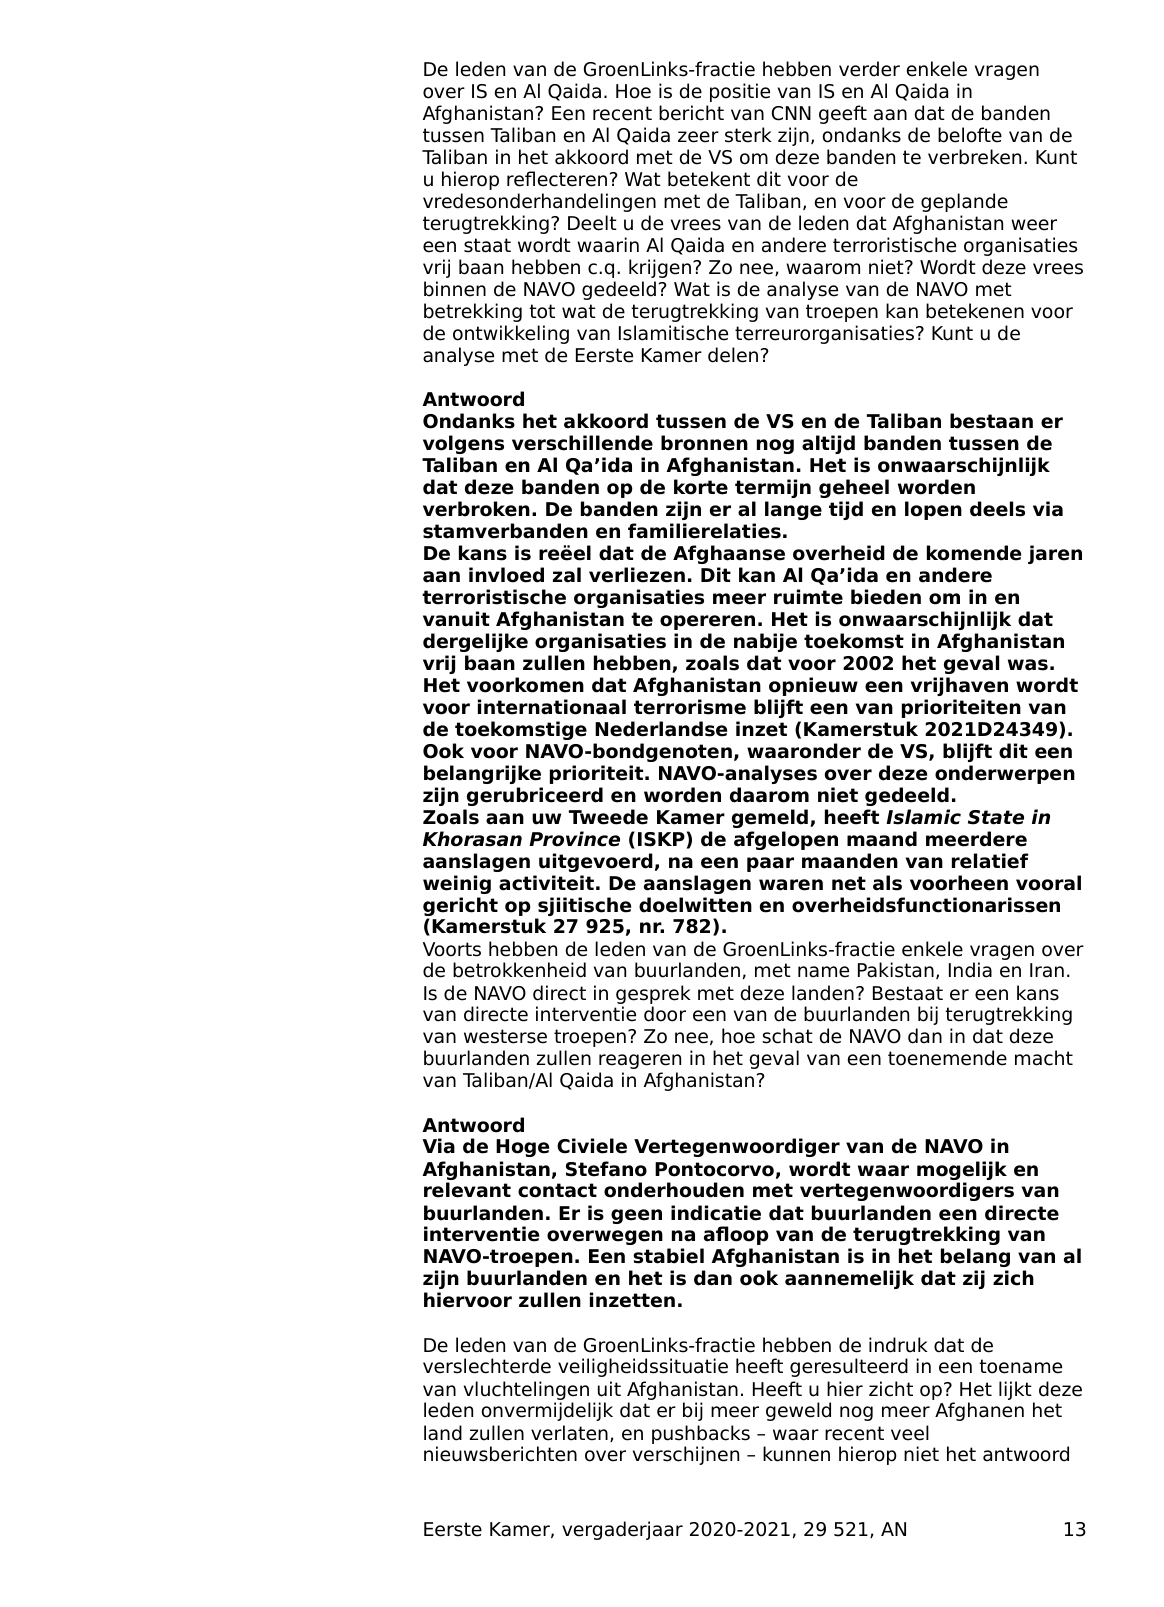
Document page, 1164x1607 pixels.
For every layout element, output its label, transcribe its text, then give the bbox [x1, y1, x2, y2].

text Antwoord [422, 389, 1087, 411]
text Antwoord [422, 1114, 1087, 1136]
text De leden van de GroenLinks-fractie hebben verder enkele vragen over IS en Al Qaida. Hoe is de positie van IS en Al Qaida in Afghanistan? Een recent bericht van CNN geeft aan dat de banden tussen Taliban en Al Qaida zeer sterk zijn, ondanks de belofte van de Taliban in het akkoord met de VS om deze banden te verbreken. Kunt u hierop reflecteren? Wat betekent dit voor de vredesonderhandelingen met de Taliban, en voor de geplande terugtrekking? Deelt u de vrees van de leden dat Afghanistan weer een staat wordt waarin Al Qaida en andere terroristische organisaties vrij baan hebben c.q. krijgen? Zo nee, waarom niet? Wordt deze vrees binnen de NAVO gedeeld? Wat is de analyse van de NAVO met betrekking tot wat de terugtrekking van troepen kan betekenen voor de ontwikkeling van Islamitische terreurorganisaties? Kunt u de analyse met de Eerste Kamer delen? [422, 59, 1087, 367]
text Ondanks het akkoord tussen de VS en de Taliban bestaan er volgens verschillende bronnen nog altijd banden tussen de Taliban en Al Qa’ida in Afghanistan. Het is onwaarschijnlijk dat deze banden op de korte termijn geheel worden verbroken. De banden zijn er al lange tijd en lopen deels via stamverbanden en familierelaties. [422, 411, 1087, 543]
text Via de Hoge Civiele Vertegenwoordiger van de NAVO in Afghanistan, Stefano Pontocorvo, wordt waar mogelijk en relevant contact onderhouden met vertegenwoordigers van buurlanden. Er is geen indicatie dat buurlanden een directe interventie overwegen na afloop van de terugtrekking van NAVO-troepen. Een stabiel Afghanistan is in het belang van al zijn buurlanden en het is dan ook aannemelijk dat zij zich hiervoor zullen inzetten. [422, 1136, 1087, 1312]
text Voorts hebben de leden van de GroenLinks-fractie enkele vragen over de betrokkenheid van buurlanden, met name Pakistan, India en Iran. Is de NAVO direct in gesprek met deze landen? Bestaat er een kans van directe interventie door een van de buurlanden bij terugtrekking van westerse troepen? Zo nee, hoe schat de NAVO dan in dat deze buurlanden zullen reageren in het geval van een toenemende macht van Taliban/Al Qaida in Afghanistan? [422, 938, 1087, 1092]
text De leden van de GroenLinks-fractie hebben de indruk dat de verslechterde veiligheidssituatie heeft geresulteerd in een toename van vluchtelingen uit Afghanistan. Heeft u hier zicht op? Het lijkt deze leden onvermijdelijk dat er bij meer geweld nog meer Afghanen het land zullen verlaten, en pushbacks – waar recent veel nieuwsberichten over verschijnen – kunnen hierop niet het antwoord [422, 1334, 1087, 1466]
text Zoals aan uw Tweede Kamer gemeld, heeft Islamic State in Khorasan Province (ISKP) de afgelopen maand meerdere aanslagen uitgevoerd, na een paar maanden van relatief weinig activiteit. De aanslagen waren net als voorheen vooral gericht op sjiitische doelwitten en overheidsfunctionarissen (Kamerstuk 27 925, nr. 782). [422, 807, 1087, 938]
text De kans is reëel dat de Afghaanse overheid de komende jaren aan invloed zal verliezen. Dit kan Al Qa’ida en andere terroristische organisaties meer ruimte bieden om in en vanuit Afghanistan te opereren. Het is onwaarschijnlijk dat dergelijke organisaties in de nabije toekomst in Afghanistan vrij baan zullen hebben, zoals dat voor 2002 het geval was. Het voorkomen dat Afghanistan opnieuw een vrijhaven wordt voor internationaal terrorisme blijft een van prioriteiten van de toekomstige Nederlandse inzet (Kamerstuk 2021D24349). Ook voor NAVO-bondgenoten, waaronder de VS, blijft dit een belangrijke prioriteit. NAVO-analyses over deze onderwerpen zijn gerubriceerd en worden daarom niet gedeeld. [422, 543, 1087, 807]
